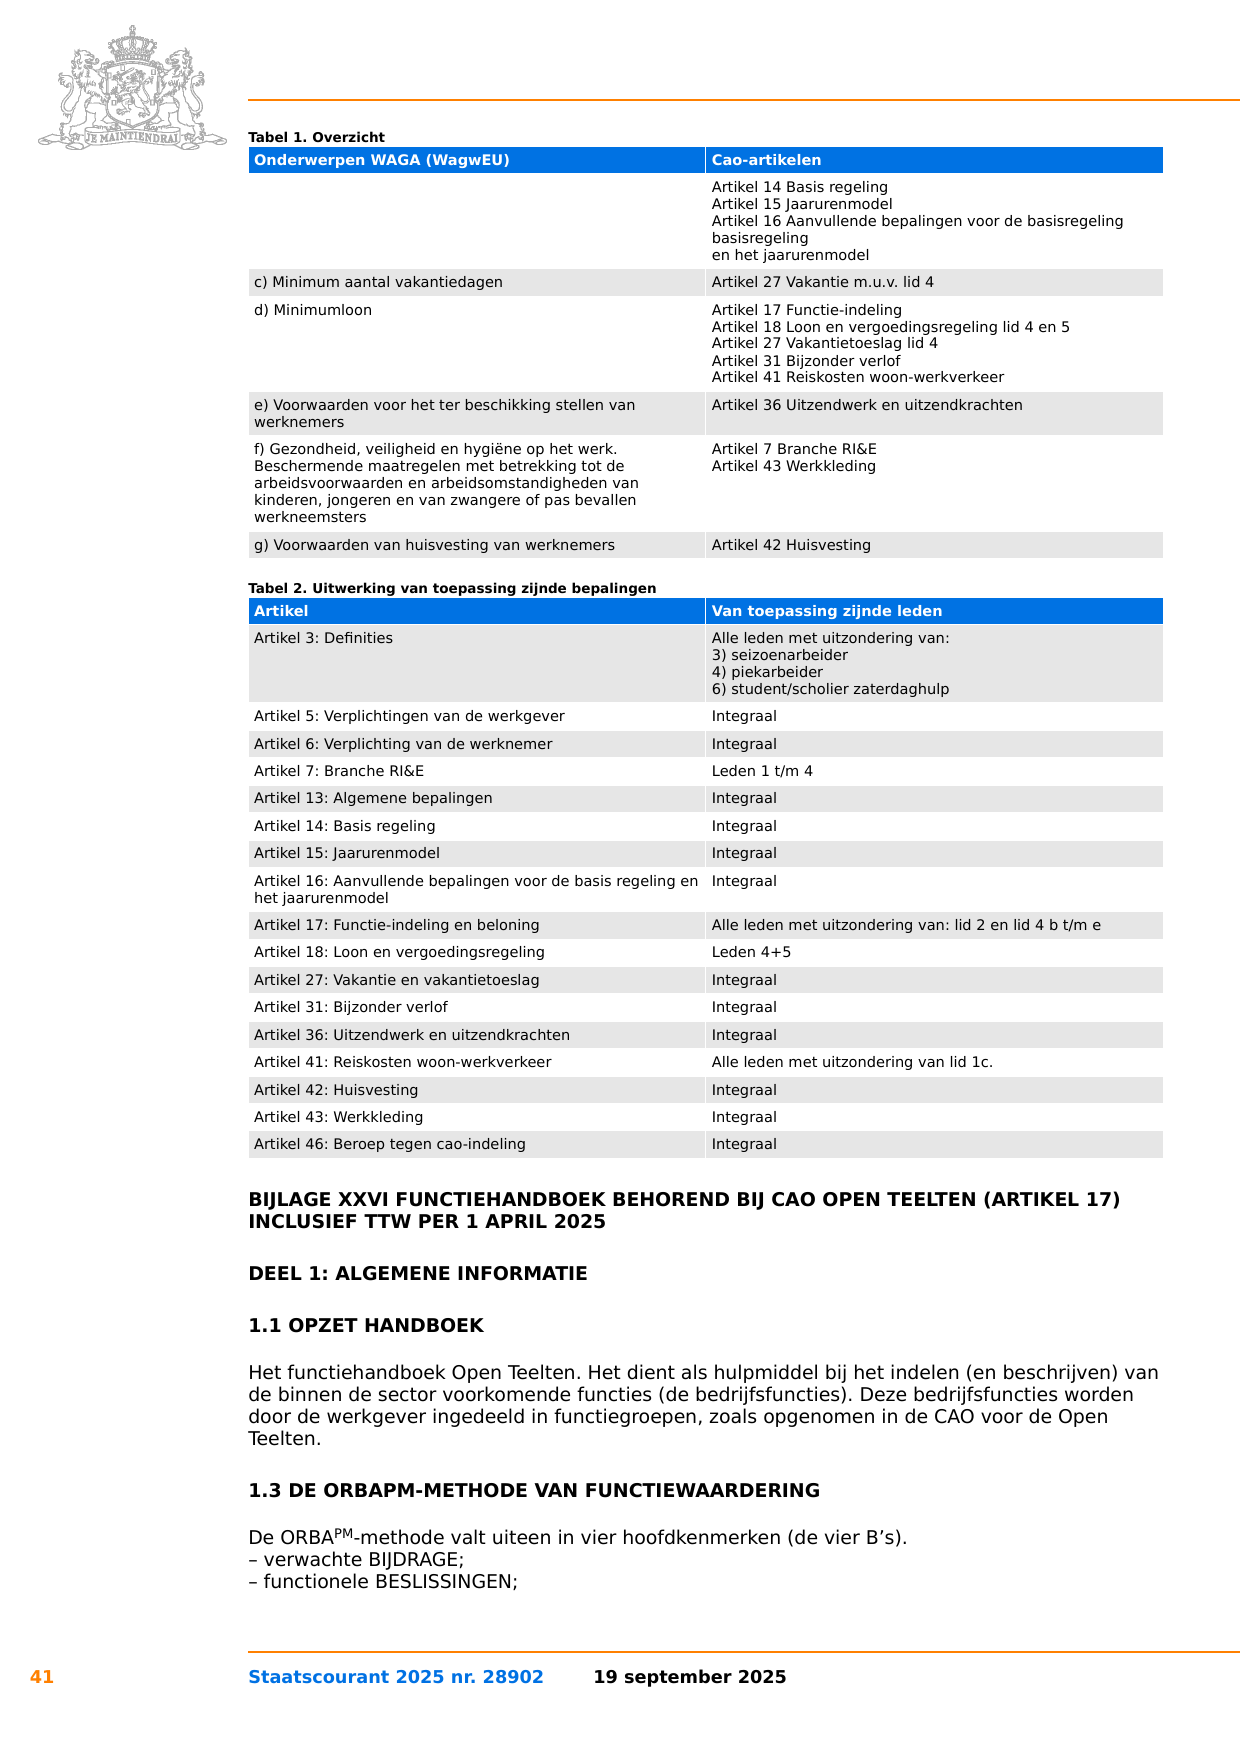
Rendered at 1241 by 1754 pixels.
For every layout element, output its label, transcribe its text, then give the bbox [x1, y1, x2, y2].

table_cell Artikel 42: Huisvesting [249, 1077, 705, 1103]
text Het functiehandboek Open Teelten. Het dient als hulpmiddel bij het indelen (en beschrijven) van de binnen de sector voorkomende functies (de bedrijfsfuncties). Deze bedrijfsfuncties worden door de werkgever ingedeeld in functiegroepen, zoals opgenomen in de CAO voor de Open Teelten. [248, 1362, 1163, 1450]
table_cell e) Voorwaarden voor het ter beschikking stellen van werknemers [249, 392, 705, 435]
subtitle 1.1 OPZET HANDBOEK [248, 1315, 1163, 1337]
table_cell Cao-artikelen [706, 147, 1163, 173]
text – functionele BESLISSINGEN; [248, 1571, 1163, 1593]
table_cell Alle leden met uitzondering van: lid 2 en lid 4 b t/m e [706, 912, 1163, 939]
table_cell Alle leden met uitzondering van lid 1c. [706, 1049, 1163, 1076]
table_cell Artikel 36: Uitzendwerk en uitzendkrachten [249, 1022, 705, 1048]
table_cell Integraal [706, 813, 1163, 839]
table_header Tabel 2. Uitwerking van toepassing zijnde bepalingen [248, 581, 1163, 597]
table_cell Integraal [706, 704, 1163, 730]
table_header Tabel 1. Overzicht [248, 130, 1163, 146]
table_cell Integraal [706, 1131, 1163, 1158]
table_cell Van toepassing zijnde leden [706, 598, 1163, 624]
table_cell Artikel 14: Basis regeling [249, 813, 705, 839]
table_cell Integraal [706, 868, 1163, 911]
table_cell Artikel 42 Huisvesting [706, 532, 1163, 558]
table_cell [249, 174, 705, 268]
table_cell Integraal [706, 786, 1163, 812]
table_cell Integraal [706, 995, 1163, 1021]
table_cell Artikel 41: Reiskosten woon-werkverkeer [249, 1049, 705, 1076]
table_cell Integraal [706, 731, 1163, 757]
table_cell f) Gezondheid, veiligheid en hygiëne op het werk. Beschermende maatregelen met betrekking tot de arbeidsvoorwaarden en arbeidsomstandigheden van kinderen, jongeren en van zwangere of pas bevallen werkneemsters [249, 436, 705, 531]
table_cell Integraal [706, 967, 1163, 993]
text – verwachte BIJDRAGE; [248, 1549, 1163, 1571]
subtitle 1.3 DE ORBAPM-METHODE VAN FUNCTIEWAARDERING [248, 1480, 1163, 1502]
table_cell Leden 4+5 [706, 940, 1163, 966]
subtitle BIJLAGE XXVI FUNCTIEHANDBOEK BEHOREND BIJ CAO OPEN TEELTEN (ARTIKEL 17) INCLUSIEF TTW PER 1 APRIL 2025 [248, 1189, 1163, 1233]
table_cell Artikel 27: Vakantie en vakantietoeslag [249, 967, 705, 993]
table_cell Alle leden met uitzondering van: 3) seizoenarbeider 4) piekarbeider 6) student/scholier zaterdaghulp [706, 625, 1163, 702]
table_cell Artikel 17 Functie-indeling Artikel 18 Loon en vergoedingsregeling lid 4 en 5 Artikel 27 Vakantietoeslag lid 4 Artikel 31 Bijzonder verlof Artikel 41 Reiskosten woon-werkverkeer [706, 297, 1163, 391]
table_cell Artikel 15: Jaarurenmodel [249, 841, 705, 867]
table_cell c) Minimum aantal vakantiedagen [249, 269, 705, 296]
text De ORBAPM-methode valt uiteen in vier hoofdkenmerken (de vier B’s). [248, 1527, 1163, 1549]
table_cell Artikel 43: Werkkleding [249, 1104, 705, 1130]
table_cell Artikel 27 Vakantie m.u.v. lid 4 [706, 269, 1163, 296]
table_cell Artikel 14 Basis regeling Artikel 15 Jaarurenmodel Artikel 16 Aanvullende bepalingen voor de basisregeling basisregeling en het jaarurenmodel [706, 174, 1163, 268]
table_cell g) Voorwaarden van huisvesting van werknemers [249, 532, 705, 558]
table_cell Artikel 36 Uitzendwerk en uitzendkrachten [706, 392, 1163, 435]
table_cell Artikel 16: Aanvullende bepalingen voor de basis regeling en het jaarurenmodel [249, 868, 705, 911]
picture [38, 25, 227, 150]
table_cell Artikel 13: Algemene bepalingen [249, 786, 705, 812]
table_cell Integraal [706, 1104, 1163, 1130]
table_cell Artikel 3: Definities [249, 625, 705, 702]
table_cell Artikel 31: Bijzonder verlof [249, 995, 705, 1021]
table_cell Artikel 18: Loon en vergoedingsregeling [249, 940, 705, 966]
table_cell Onderwerpen WAGA (WagwEU) [249, 147, 705, 173]
table_cell Artikel 17: Functie-indeling en beloning [249, 912, 705, 939]
subtitle DEEL 1: ALGEMENE INFORMATIE [248, 1263, 1163, 1285]
table_cell Artikel 7 Branche RI&E Artikel 43 Werkkleding [706, 436, 1163, 531]
table_cell Artikel 5: Verplichtingen van de werkgever [249, 704, 705, 730]
table_cell Artikel [249, 598, 705, 624]
table_cell Integraal [706, 1022, 1163, 1048]
table_cell d) Minimumloon [249, 297, 705, 391]
table_cell Artikel 6: Verplichting van de werknemer [249, 731, 705, 757]
table_cell Artikel 7: Branche RI&E [249, 758, 705, 785]
table_cell Integraal [706, 841, 1163, 867]
table_cell Artikel 46: Beroep tegen cao-indeling [249, 1131, 705, 1158]
table_cell Leden 1 t/m 4 [706, 758, 1163, 785]
table_cell Integraal [706, 1077, 1163, 1103]
